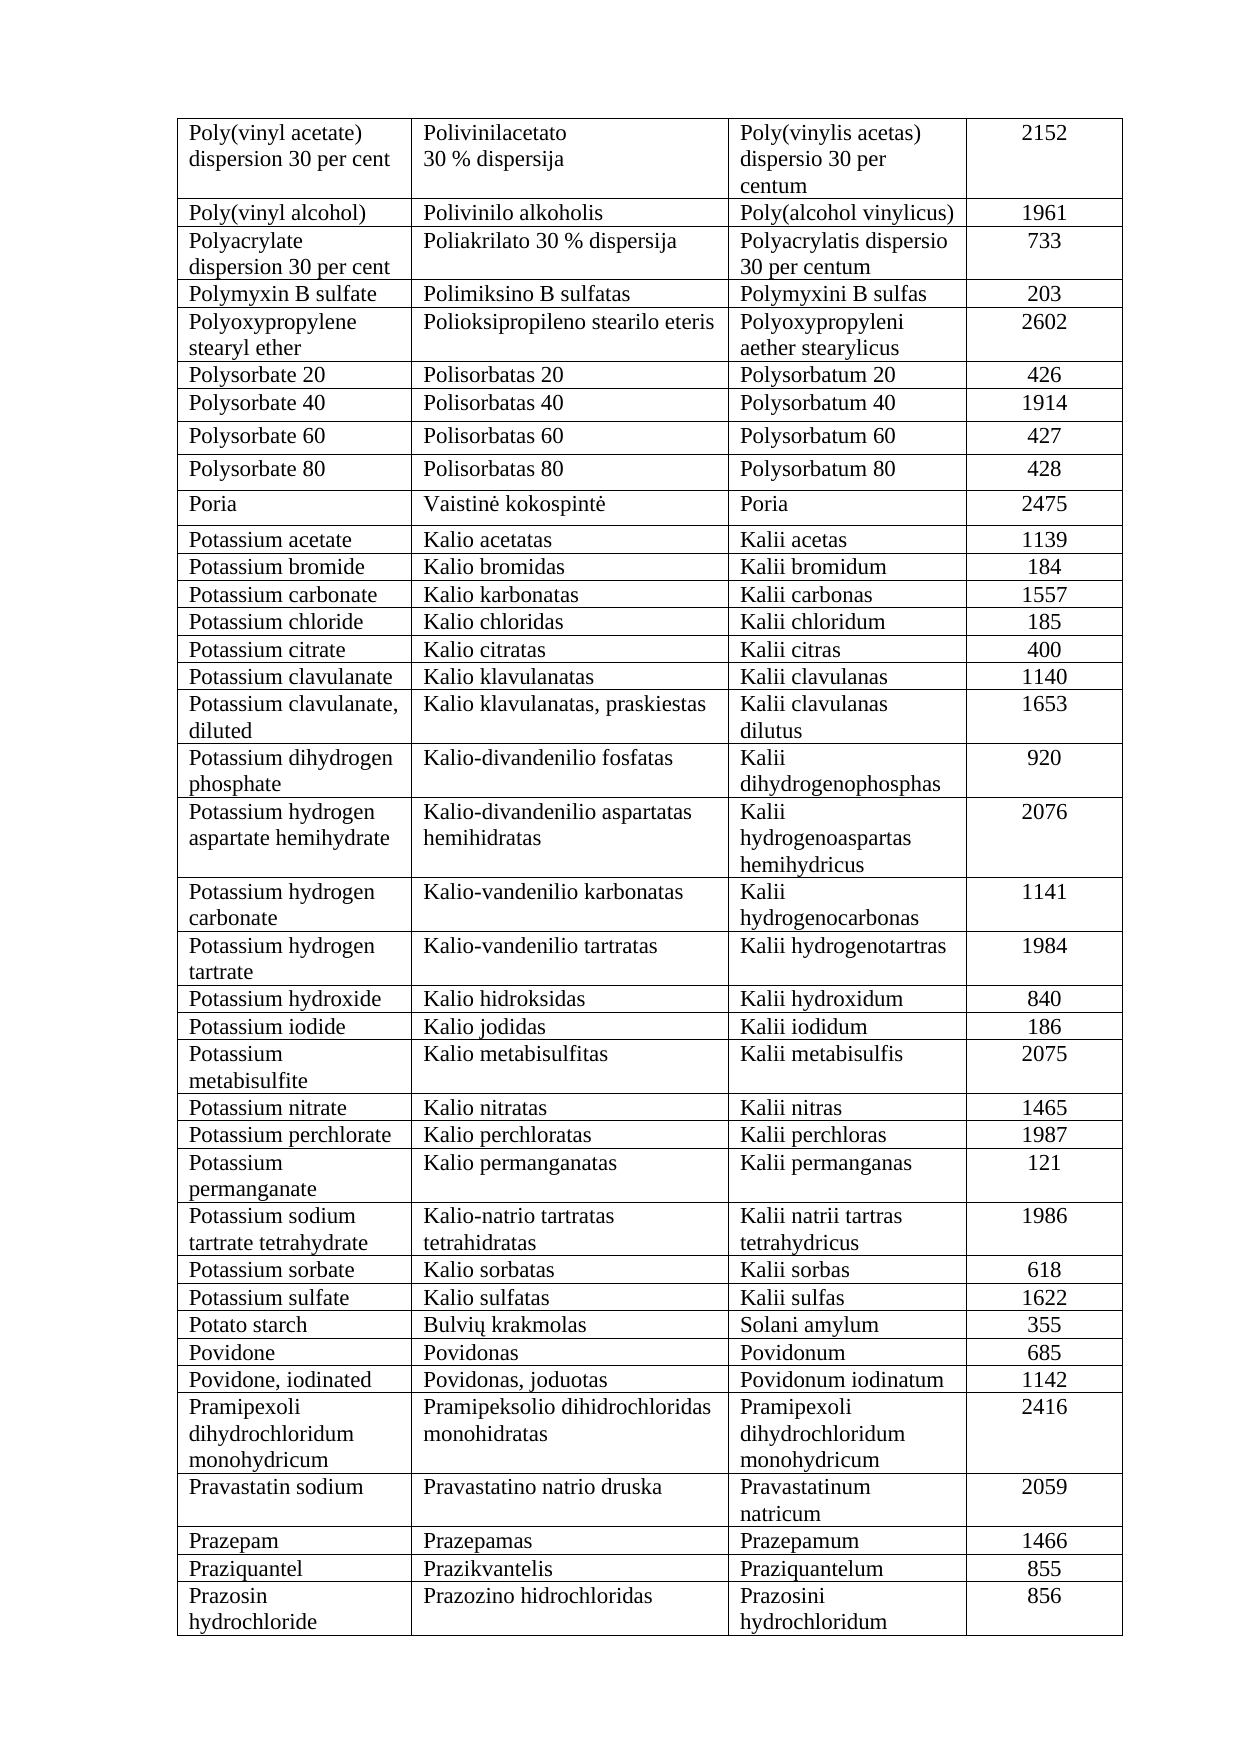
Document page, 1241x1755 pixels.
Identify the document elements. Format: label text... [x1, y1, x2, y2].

table_cell Polioksipropileno stearilo eteris [412, 308, 728, 361]
table_cell Kalio sorbatas [412, 1256, 728, 1283]
table_cell Poly(alcohol vinylicus) [729, 199, 966, 226]
table_cell Solani amylum [729, 1311, 966, 1337]
table_cell Kalio bromidas [412, 554, 728, 580]
table_cell Poly(vinyl acetate) dispersion 30 per cent [178, 119, 411, 198]
table_cell Polimiksino B sulfatas [412, 280, 728, 307]
table_cell Povidonas [412, 1339, 728, 1365]
table_cell Potassium metabisulfite [178, 1040, 411, 1093]
table_cell Kalii hydrogenotartras [729, 932, 966, 984]
table_cell Polivinilacetato 30 % dispersija [412, 119, 728, 198]
table_cell 1987 [967, 1121, 1122, 1148]
table_cell Pravastatin sodium [178, 1474, 411, 1526]
table_cell Kalio-vandenilio tartratas [412, 932, 728, 984]
table_cell Kalio metabisulfitas [412, 1040, 728, 1093]
table_cell Polymyxin B sulfate [178, 280, 411, 307]
table_cell 1557 [967, 581, 1122, 607]
table_cell Polysorbate 20 [178, 362, 411, 388]
table_cell Kalio nitratas [412, 1094, 728, 1120]
table_cell 1986 [967, 1203, 1122, 1255]
table_cell Potassium permanganate [178, 1149, 411, 1202]
table_cell Poly(vinylis acetas) dispersio 30 per centum [729, 119, 966, 198]
table_cell Potassium perchlorate [178, 1121, 411, 1148]
table_cell Polyoxypropylene stearyl ether [178, 308, 411, 361]
table_cell Polysorbatum 60 [729, 422, 966, 454]
table_cell 2059 [967, 1474, 1122, 1526]
table_cell Kalii perchloras [729, 1121, 966, 1148]
table_cell 618 [967, 1256, 1122, 1283]
table_cell Prazepam [178, 1527, 411, 1553]
table_cell Prazikvantelis [412, 1555, 728, 1581]
table_cell 184 [967, 554, 1122, 580]
table_cell 2075 [967, 1040, 1122, 1093]
table_cell 2076 [967, 798, 1122, 877]
table_cell Polysorbatum 40 [729, 389, 966, 421]
table_cell 840 [967, 986, 1122, 1012]
table_cell 2152 [967, 119, 1122, 198]
table_cell Polisorbatas 80 [412, 455, 728, 489]
table_cell Praziquantelum [729, 1555, 966, 1581]
table_cell Kalio karbonatas [412, 581, 728, 607]
table_cell Kalii chloridum [729, 608, 966, 634]
table_cell 1622 [967, 1284, 1122, 1310]
table_cell Potassium iodide [178, 1013, 411, 1039]
table_cell Poliakrilato 30 % dispersija [412, 227, 728, 279]
table_cell 1141 [967, 878, 1122, 931]
table_cell 2602 [967, 308, 1122, 361]
table_cell 427 [967, 422, 1122, 454]
table_cell 1984 [967, 932, 1122, 984]
table_cell Vaistinė kokospintė [412, 491, 728, 525]
table_cell Pramipeksolio dihidrochloridas monohidratas [412, 1393, 728, 1472]
table_cell Kalio chloridas [412, 608, 728, 634]
table_cell Kalio citratas [412, 636, 728, 662]
table_cell Kalii sulfas [729, 1284, 966, 1310]
table_cell Kalii bromidum [729, 554, 966, 580]
table_cell Polysorbatum 20 [729, 362, 966, 388]
table_cell Kalio-natrio tartratas tetrahidratas [412, 1203, 728, 1255]
table_cell Prazozino hidrochloridas [412, 1582, 728, 1635]
table_cell Kalii hydrogenocarbonas [729, 878, 966, 931]
table_cell Polysorbate 80 [178, 455, 411, 489]
table_cell Polivinilo alkoholis [412, 199, 728, 226]
table_cell Potato starch [178, 1311, 411, 1337]
table_cell Potassium acetate [178, 526, 411, 552]
table_cell Potassium sodium tartrate tetrahydrate [178, 1203, 411, 1255]
table_cell 855 [967, 1555, 1122, 1581]
table_cell 1466 [967, 1527, 1122, 1553]
table_cell 1653 [967, 690, 1122, 743]
table_cell 1142 [967, 1366, 1122, 1392]
table_cell Kalii citras [729, 636, 966, 662]
table_cell 920 [967, 744, 1122, 797]
table_cell 203 [967, 280, 1122, 307]
table_cell 355 [967, 1311, 1122, 1337]
table_cell Polysorbate 60 [178, 422, 411, 454]
table_cell Povidonum [729, 1339, 966, 1365]
table_cell 685 [967, 1339, 1122, 1365]
table_cell 400 [967, 636, 1122, 662]
table_cell Povidone, iodinated [178, 1366, 411, 1392]
table_cell Kalio-divandenilio fosfatas [412, 744, 728, 797]
table_cell Poria [178, 491, 411, 525]
table_cell Potassium dihydrogen phosphate [178, 744, 411, 797]
table_cell 1914 [967, 389, 1122, 421]
table_cell Kalii nitras [729, 1094, 966, 1120]
table_cell Praziquantel [178, 1555, 411, 1581]
table_cell Pravastatinum natricum [729, 1474, 966, 1526]
table_cell Kalio jodidas [412, 1013, 728, 1039]
table_cell Kalio hidroksidas [412, 986, 728, 1012]
table_cell Prazosini hydrochloridum [729, 1582, 966, 1635]
table_cell Kalii clavulanas dilutus [729, 690, 966, 743]
table_cell Kalio klavulanatas, praskiestas [412, 690, 728, 743]
table_cell Kalio perchloratas [412, 1121, 728, 1148]
table_cell Kalio-divandenilio aspartatas hemihidratas [412, 798, 728, 877]
table_cell Kalii hydroxidum [729, 986, 966, 1012]
table_cell 121 [967, 1149, 1122, 1202]
table_cell Prazepamas [412, 1527, 728, 1553]
table_cell Povidonas, joduotas [412, 1366, 728, 1392]
table_cell Potassium hydroxide [178, 986, 411, 1012]
table_cell Kalii carbonas [729, 581, 966, 607]
table_cell Polisorbatas 60 [412, 422, 728, 454]
table_cell Kalii sorbas [729, 1256, 966, 1283]
table_cell Kalii dihydrogenophosphas [729, 744, 966, 797]
table_cell Potassium bromide [178, 554, 411, 580]
table_cell 426 [967, 362, 1122, 388]
table_cell 1139 [967, 526, 1122, 552]
table_cell Polyoxypropyleni aether stearylicus [729, 308, 966, 361]
table_cell Polyacrylate dispersion 30 per cent [178, 227, 411, 279]
table_cell Potassium sulfate [178, 1284, 411, 1310]
table_cell Kalii acetas [729, 526, 966, 552]
table_cell Polisorbatas 20 [412, 362, 728, 388]
table_cell Kalio-vandenilio karbonatas [412, 878, 728, 931]
table_cell Potassium carbonate [178, 581, 411, 607]
table_cell 428 [967, 455, 1122, 489]
table_cell Polysorbatum 80 [729, 455, 966, 489]
table_cell Kalio acetatas [412, 526, 728, 552]
table_cell Polisorbatas 40 [412, 389, 728, 421]
table_cell 856 [967, 1582, 1122, 1635]
table_cell Potassium citrate [178, 636, 411, 662]
table_cell Pramipexoli dihydrochloridum monohydricum [178, 1393, 411, 1472]
table_cell Kalio permanganatas [412, 1149, 728, 1202]
table_cell Potassium nitrate [178, 1094, 411, 1120]
table_cell Prazosin hydrochloride [178, 1582, 411, 1635]
table_cell Potassium sorbate [178, 1256, 411, 1283]
table_cell Pravastatino natrio druska [412, 1474, 728, 1526]
table_cell 1961 [967, 199, 1122, 226]
table_cell Prazepamum [729, 1527, 966, 1553]
table_cell Kalii clavulanas [729, 663, 966, 689]
table_cell Potassium hydrogen carbonate [178, 878, 411, 931]
table_cell Poria [729, 491, 966, 525]
table_cell Potassium clavulanate [178, 663, 411, 689]
table_cell Kalii hydrogenoaspartas hemihydricus [729, 798, 966, 877]
table_cell 2416 [967, 1393, 1122, 1472]
table_cell Povidone [178, 1339, 411, 1365]
table_cell Poly(vinyl alcohol) [178, 199, 411, 226]
table_cell Potassium hydrogen tartrate [178, 932, 411, 984]
table_cell 186 [967, 1013, 1122, 1039]
table_cell Potassium clavulanate, diluted [178, 690, 411, 743]
table_cell 185 [967, 608, 1122, 634]
table_cell 2475 [967, 491, 1122, 525]
table_cell Polymyxini B sulfas [729, 280, 966, 307]
table_cell Kalii metabisulfis [729, 1040, 966, 1093]
table_cell Kalii iodidum [729, 1013, 966, 1039]
table_cell Potassium chloride [178, 608, 411, 634]
table_cell Povidonum iodinatum [729, 1366, 966, 1392]
table_cell 1465 [967, 1094, 1122, 1120]
table_cell Potassium hydrogen aspartate hemihydrate [178, 798, 411, 877]
table_cell 733 [967, 227, 1122, 279]
table_cell Polyacrylatis dispersio 30 per centum [729, 227, 966, 279]
table_cell Kalio sulfatas [412, 1284, 728, 1310]
table_cell Kalii permanganas [729, 1149, 966, 1202]
table_cell Kalii natrii tartras tetrahydricus [729, 1203, 966, 1255]
table_cell Pramipexoli dihydrochloridum monohydricum [729, 1393, 966, 1472]
table_cell 1140 [967, 663, 1122, 689]
table_cell Polysorbate 40 [178, 389, 411, 421]
table_cell Kalio klavulanatas [412, 663, 728, 689]
table_cell Bulvių krakmolas [412, 1311, 728, 1337]
